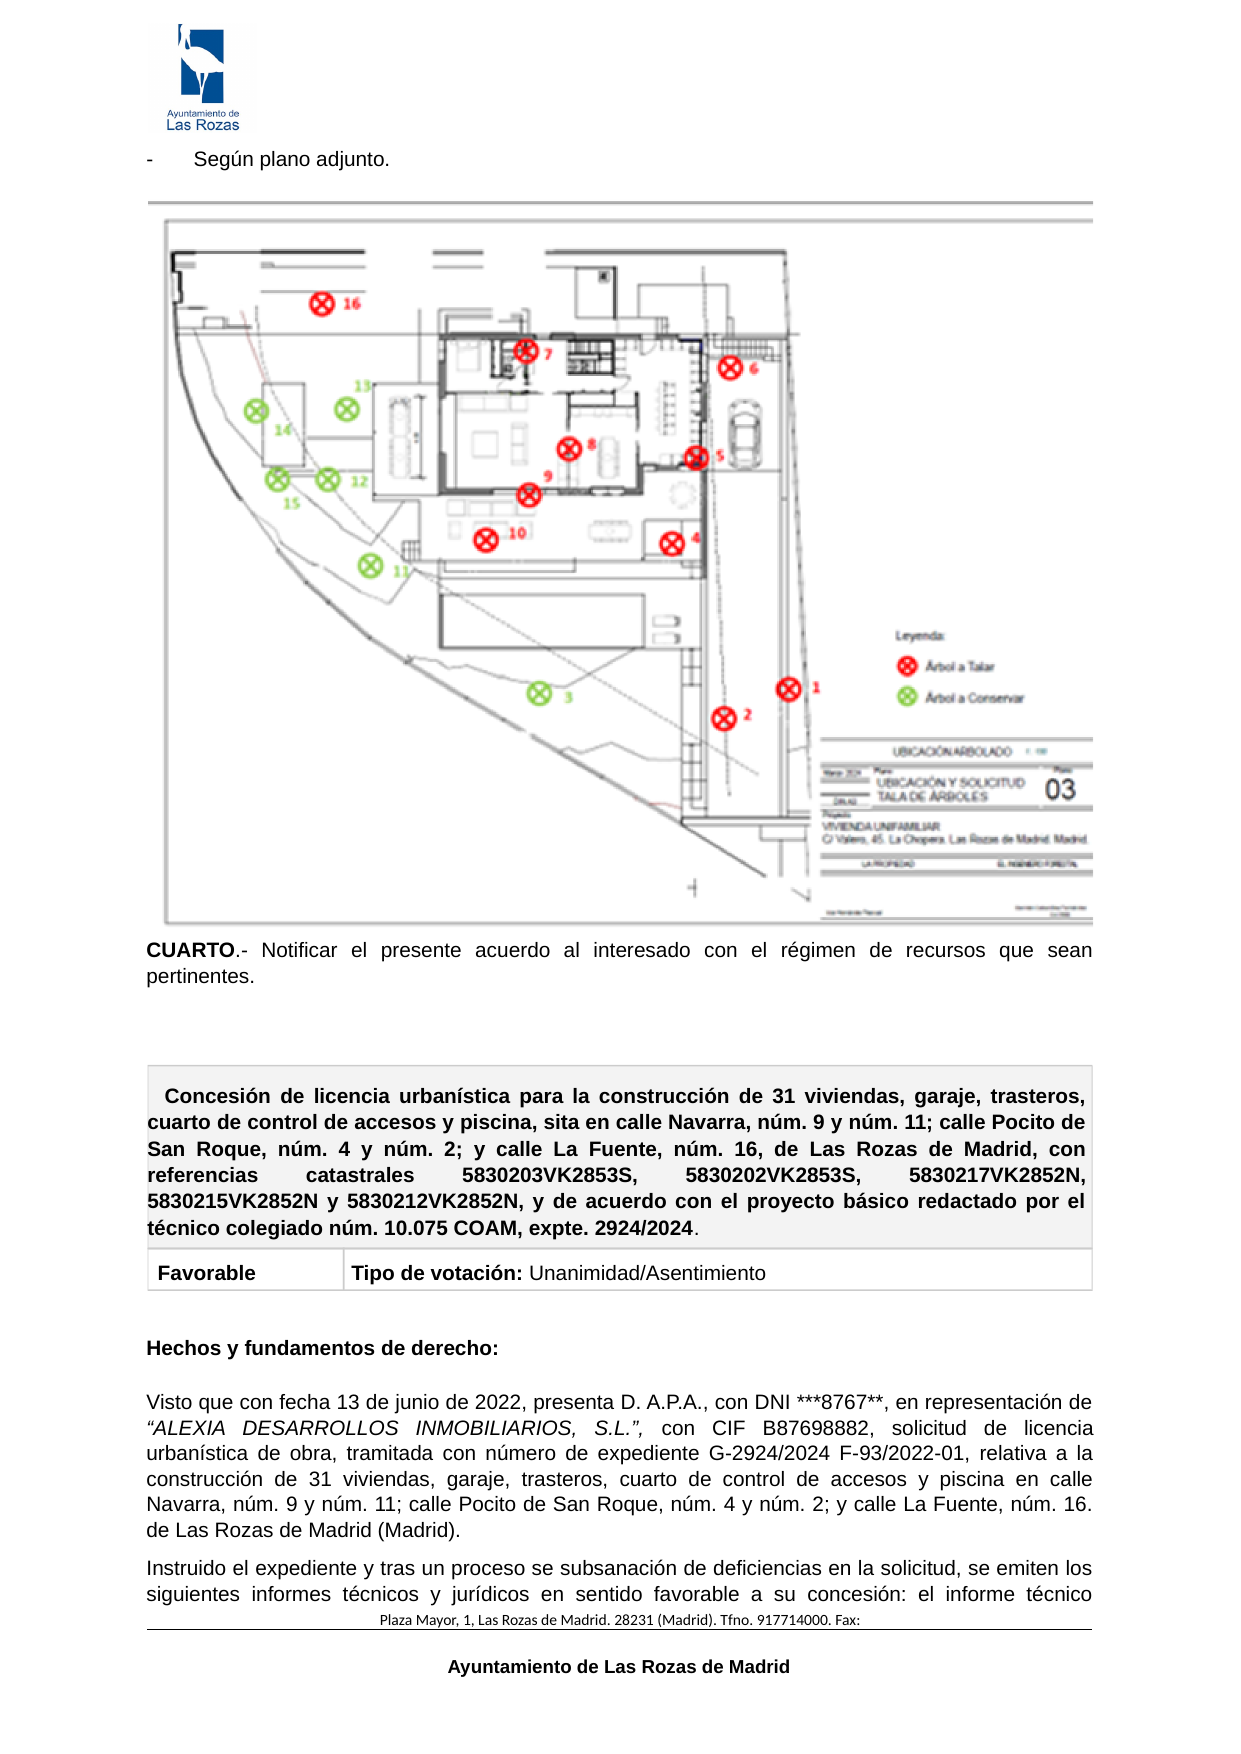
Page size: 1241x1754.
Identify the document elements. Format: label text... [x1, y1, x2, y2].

text Visto que con fecha 13 de junio de 2022, presenta D. A.P.A., con DNI ***8767**, en representación de “ALEXIA DESARROLLOS INMOBILIARIOS, S.L.”, con CIF B87698882, solicitud de licencia urbanística de obra, tramitada con número de expediente G-2924/2024 F-93/2022-01, relativa a la construcción de 31 viviendas, garaje, trasteros, cuarto de control de accesos y piscina en calle Navarra, núm. 9 y núm. 11; calle Pocito de San Roque, núm. 4 y núm. 2; y calle La Fuente, núm. 16. de Las Rozas de Madrid (Madrid). [146, 1390, 1094, 1542]
text Instruido el expediente y tras un proceso se subsanación de deficiencias en la solicitud, se emiten los siguientes informes técnicos y jurídicos en sentido favorable a su concesión: el informe técnico [146, 1556, 1094, 1606]
text Tipo de votación: Unanimidad/Asentimiento [345, 1261, 1090, 1285]
text CUARTO.- Notificar el presente acuerdo al interesado con el régimen de recursos que sean pertinentes. [146, 938, 1094, 988]
text Favorable [149, 1261, 342, 1285]
text Hechos y fundamentos de derecho: [146, 1336, 1087, 1360]
text - Según plano adjunto. [146, 147, 1094, 171]
